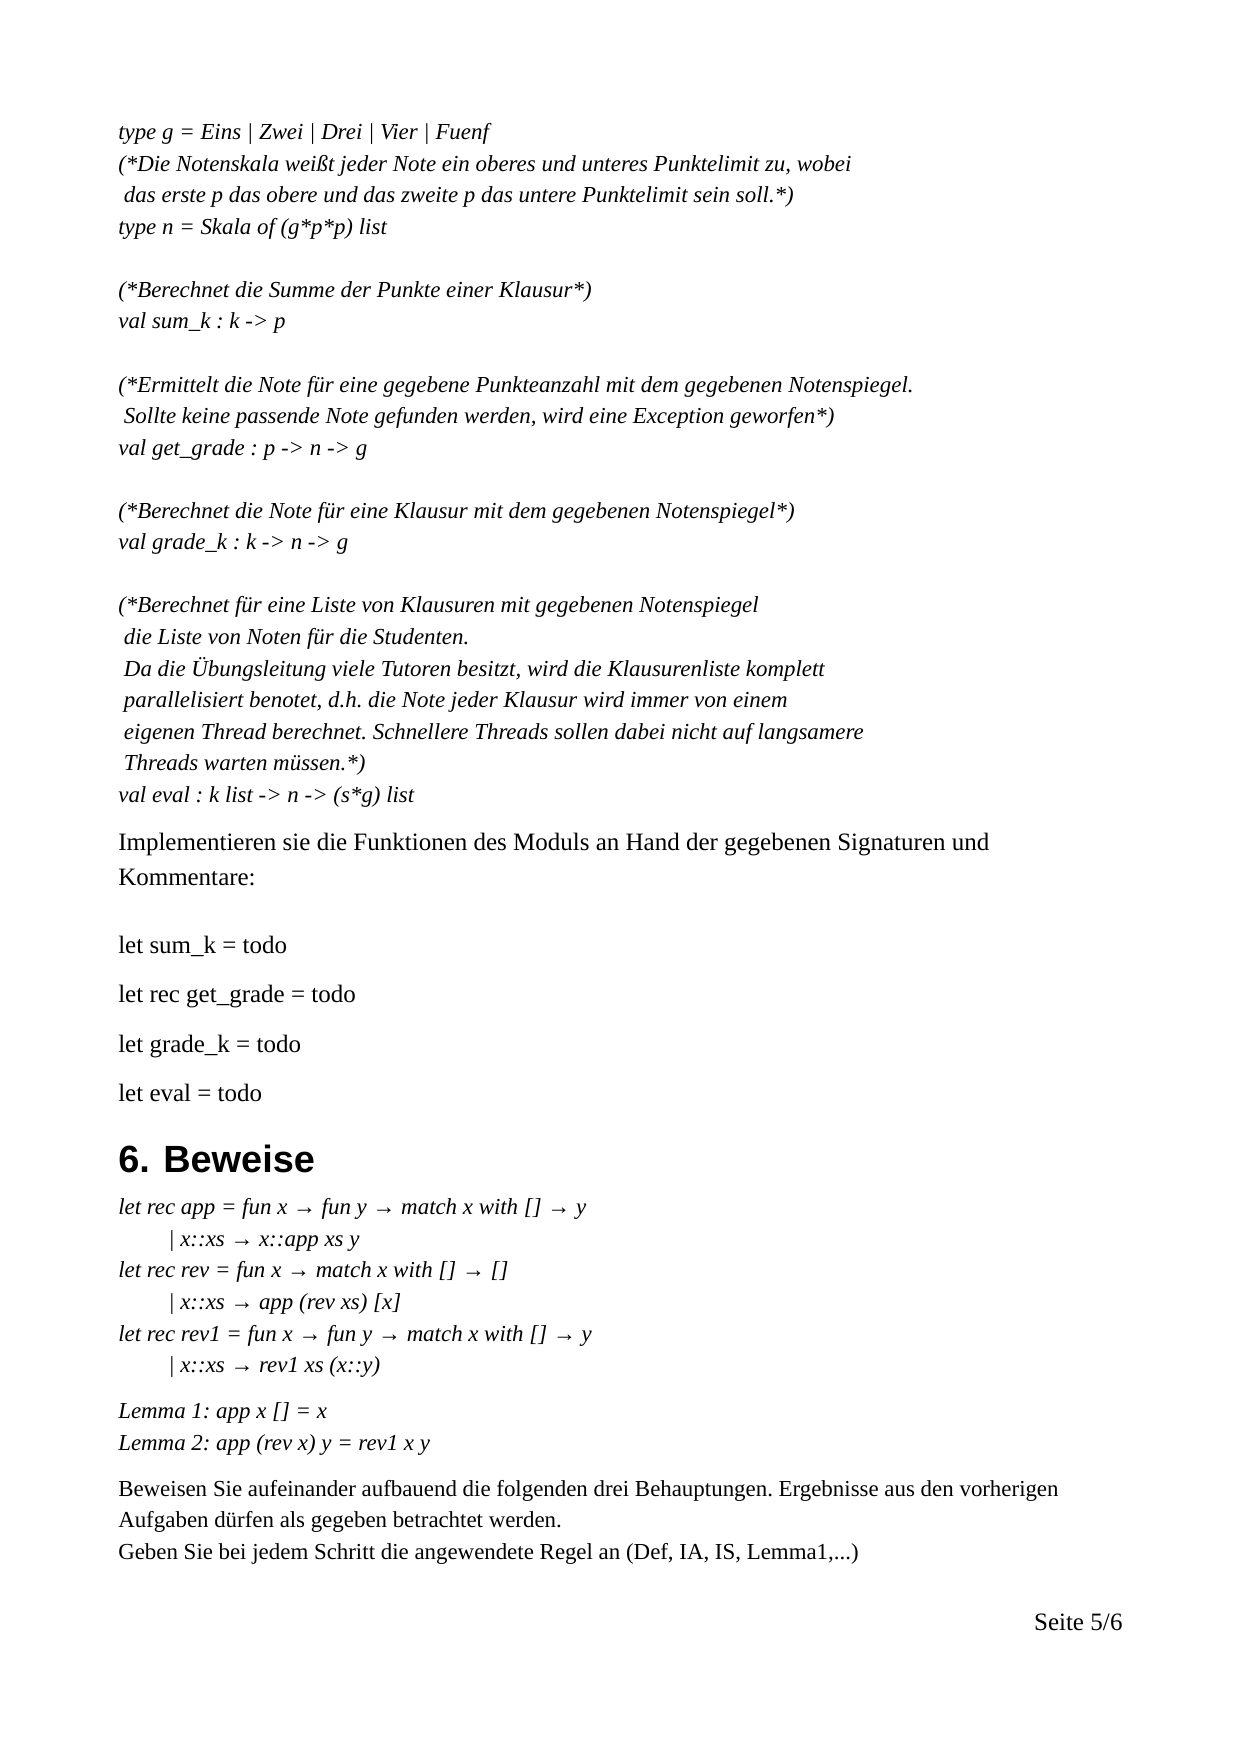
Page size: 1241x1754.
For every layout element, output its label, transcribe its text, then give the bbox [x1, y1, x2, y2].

text type g = Eins | Zwei | Drei | Vier | Fuenf (*Die Notenskala weißt jeder Note ein oberes und unteres Punktelimit zu, wobei das erste p das obere und das zweite p das untere Punktelimit sein soll.*) type n = Skala of (g*p*p) list (*Berechnet die Summe der Punkte einer Klausur*) val sum_k : k -> p (*Ermittelt die Note für eine gegebene Punkteanzahl mit dem gegebenen Notenspiegel. Sollte keine passende Note gefunden werden, wird eine Exception geworfen*) val get_grade : p -> n -> g (*Berechnet die Note für eine Klausur mit dem gegebenen Notenspiegel*) val grade_k : k -> n -> g (*Berechnet für eine Liste von Klausuren mit gegebenen Notenspiegel die Liste von Noten für die Studenten. Da die Übungsleitung viele Tutoren besitzt, wird die Klausurenliste komplett parallelisiert benotet, d.h. die Note jeder Klausur wird immer von einem eigenen Thread berechnet. Schnellere Threads sollen dabei nicht auf langsamere Threads warten müssen.*) val eval : k list -> n -> (s*g) list [118, 118, 1122, 807]
subtitle Beweise [118, 1137, 1122, 1181]
text Implementieren sie die Funktionen des Moduls an Hand der gegebenen Signaturen und Kommentare: let sum_k = todo [118, 827, 1122, 959]
text Beweisen Sie aufeinander aufbauend die folgenden drei Behauptungen. Ergebnisse aus den vorherigen Aufgaben dürfen als gegeben betrachtet werden. Geben Sie bei jedem Schritt die angewendete Regel an (Def, IA, IS, Lemma1,...) [118, 1475, 1122, 1564]
text let rec get_grade = todo [118, 979, 1122, 1008]
text let eval = todo [118, 1078, 1122, 1106]
text let grade_k = todo [118, 1029, 1122, 1057]
text let rec app = fun x → fun y → match x with [] → y | x::xs → x::app xs y let rec rev = fun x → match x with [] → [] | x::xs → app (rev xs) [x] let rec rev1 = fun x → fun y → match x with [] → y | x::xs → rev1 xs (x::y) [118, 1193, 1122, 1377]
text Lemma 1: app x [] = x Lemma 2: app (rev x) y = rev1 x y [118, 1397, 1122, 1455]
